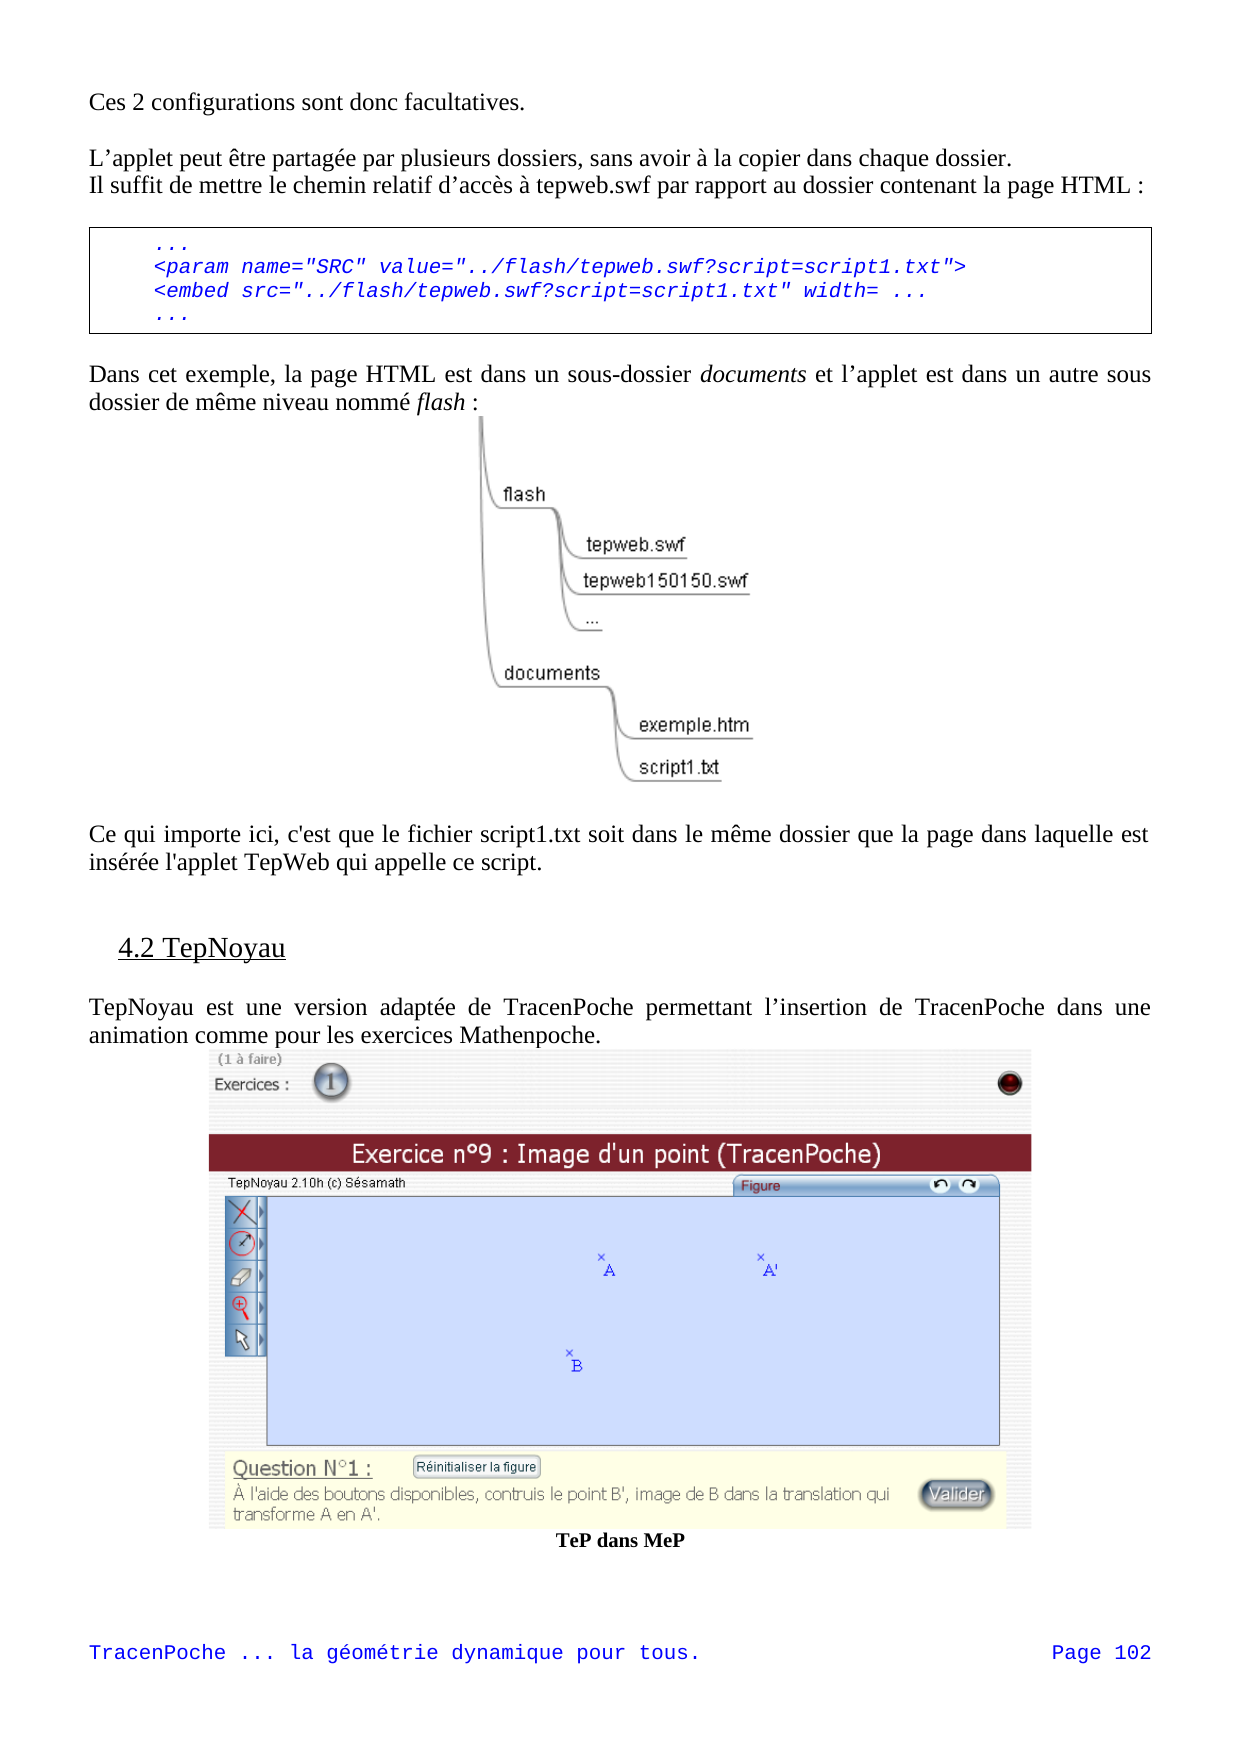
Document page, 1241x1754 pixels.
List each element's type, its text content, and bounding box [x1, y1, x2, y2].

table_header ... <param name="SRC" value="../flash/tepweb.swf?script=script1.txt"> <embed src="../flash/tepweb.swf?script=script1.txt" width= ... ... [90, 228, 1151, 333]
text Ces 2 configurations sont donc facultatives. [88, 88, 1152, 116]
text L’applet peut être partagée par plusieurs dossiers, sans avoir à la copier dans chaque dossier. [88, 144, 1152, 172]
text TeP dans MeP [88, 1529, 1152, 1552]
text Dans cet exemple, la page HTML est dans un sous-dossier documents et l’applet est dans un autre sous dossier de même niveau nommé flash : [88, 361, 1152, 416]
picture [471, 416, 769, 793]
picture [208, 1048, 1032, 1529]
text Ce qui importe ici, c'est que le fichier script1.txt soit dans le même dossier que la page dans laquelle est insérée l'applet TepWeb qui appelle ce script. [88, 820, 1152, 876]
text TepNoyau est une version adaptée de TracenPoche permettant l’insertion de TracenPoche dans une animation comme pour les exercices Mathenpoche. [88, 993, 1152, 1049]
subtitle TepNoyau [118, 931, 1152, 963]
text Il suffit de mettre le chemin relatif d’accès à tepweb.swf par rapport au dossier contenant la page HTML : [88, 172, 1152, 199]
